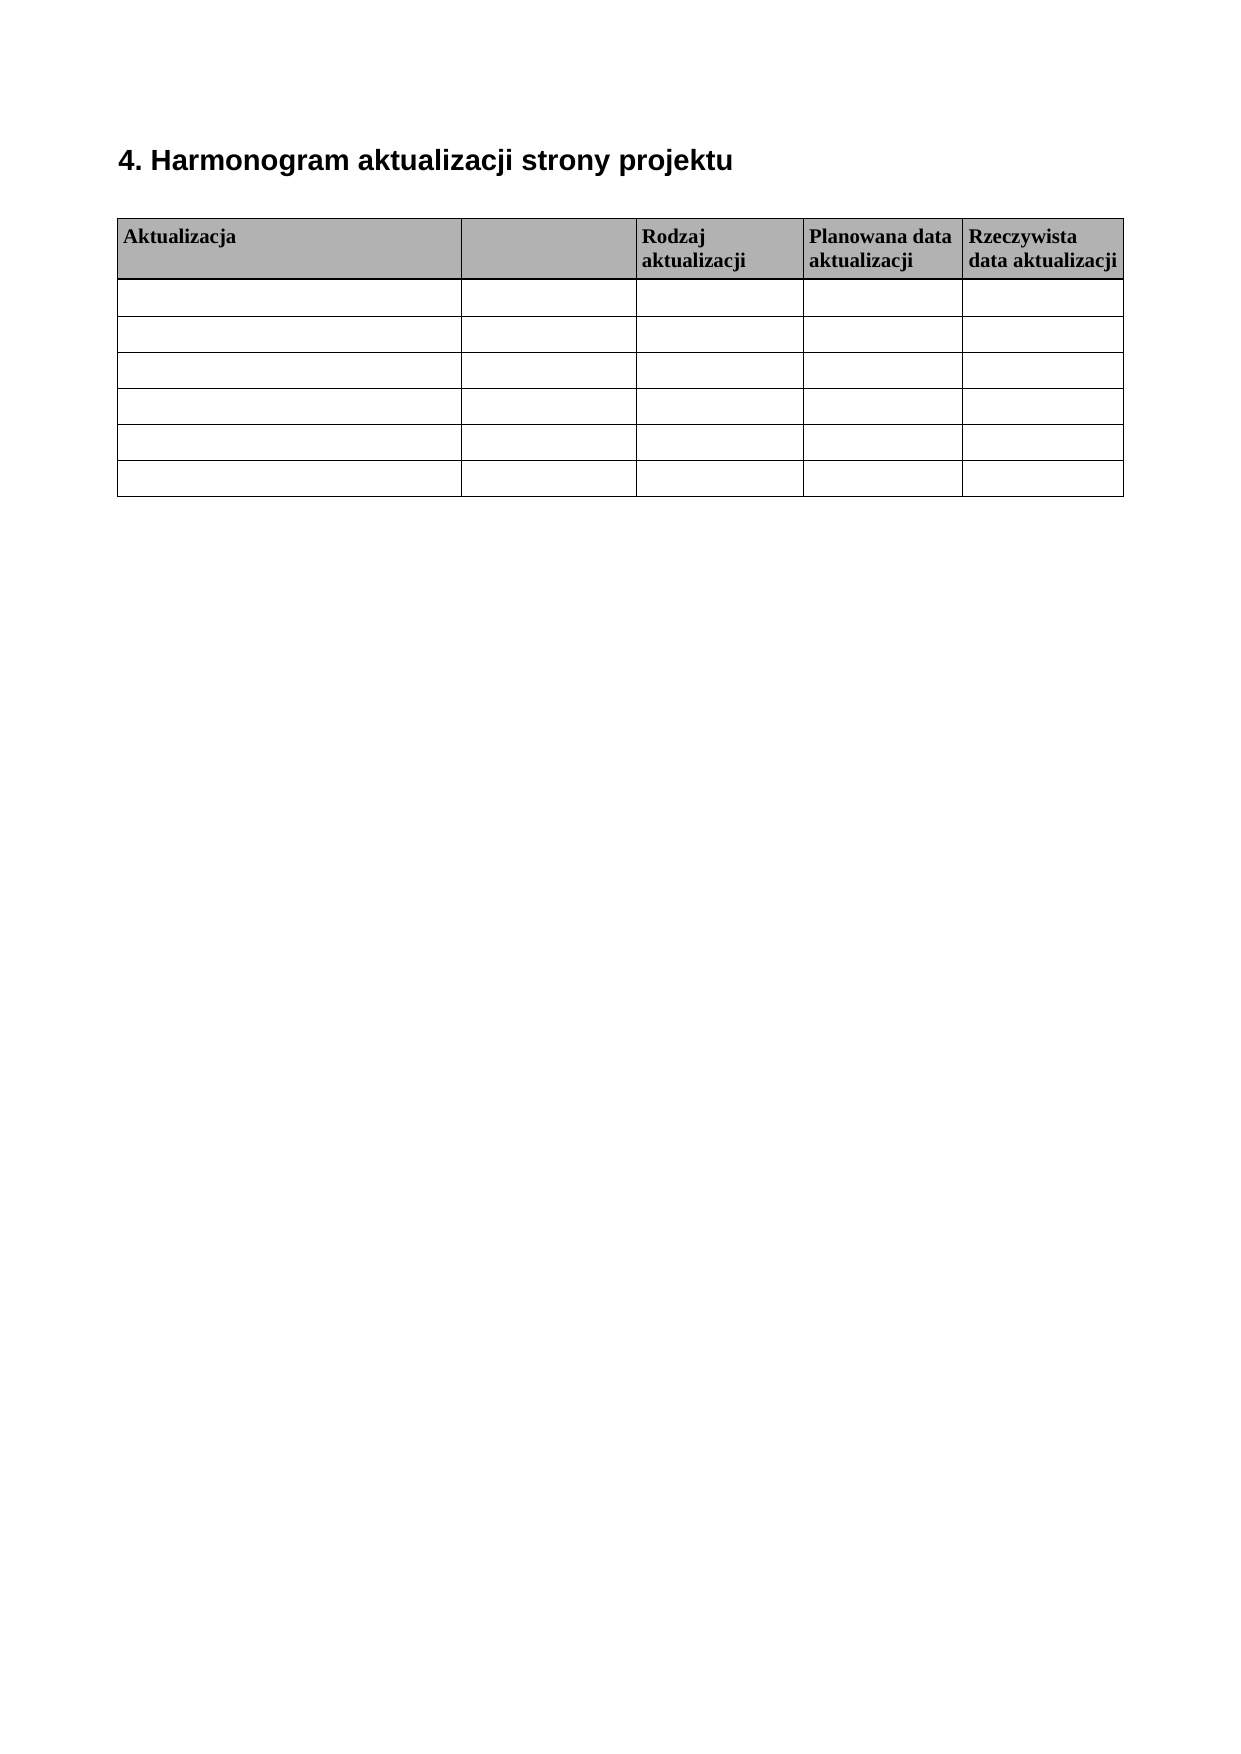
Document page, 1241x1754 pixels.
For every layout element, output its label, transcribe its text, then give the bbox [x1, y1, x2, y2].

table_cell [462, 317, 636, 352]
table_cell [637, 425, 803, 460]
table_cell [462, 280, 636, 316]
table_cell [462, 461, 636, 496]
table_cell [637, 317, 803, 352]
table_cell [963, 389, 1123, 424]
table_cell [963, 425, 1123, 460]
table_cell [804, 353, 962, 388]
table_cell [637, 461, 803, 496]
table_cell [118, 389, 461, 424]
table_cell [804, 389, 962, 424]
table_cell [963, 461, 1123, 496]
table_header [462, 219, 636, 278]
table_cell [963, 353, 1123, 388]
table_cell [118, 280, 461, 316]
table_cell [804, 461, 962, 496]
table_cell [118, 353, 461, 388]
table_header Planowana data aktualizacji [804, 219, 962, 278]
table_cell [963, 317, 1123, 352]
table_header Aktualizacja [118, 219, 461, 278]
table_cell [637, 280, 803, 316]
table_cell [804, 280, 962, 316]
table_cell [462, 389, 636, 424]
table_header Rzeczywista data aktualizacji [963, 219, 1123, 278]
table_cell [804, 425, 962, 460]
table_cell [462, 425, 636, 460]
table_header Rodzaj aktualizacji [637, 219, 803, 278]
table_cell [462, 353, 636, 388]
table_cell [637, 389, 803, 424]
table_cell [637, 353, 803, 388]
table_cell [963, 280, 1123, 316]
table_cell [118, 461, 461, 496]
table_cell [118, 317, 461, 352]
table_cell [118, 425, 461, 460]
table_cell [804, 317, 962, 352]
subtitle 4. Harmonogram aktualizacji strony projektu [118, 143, 1122, 177]
